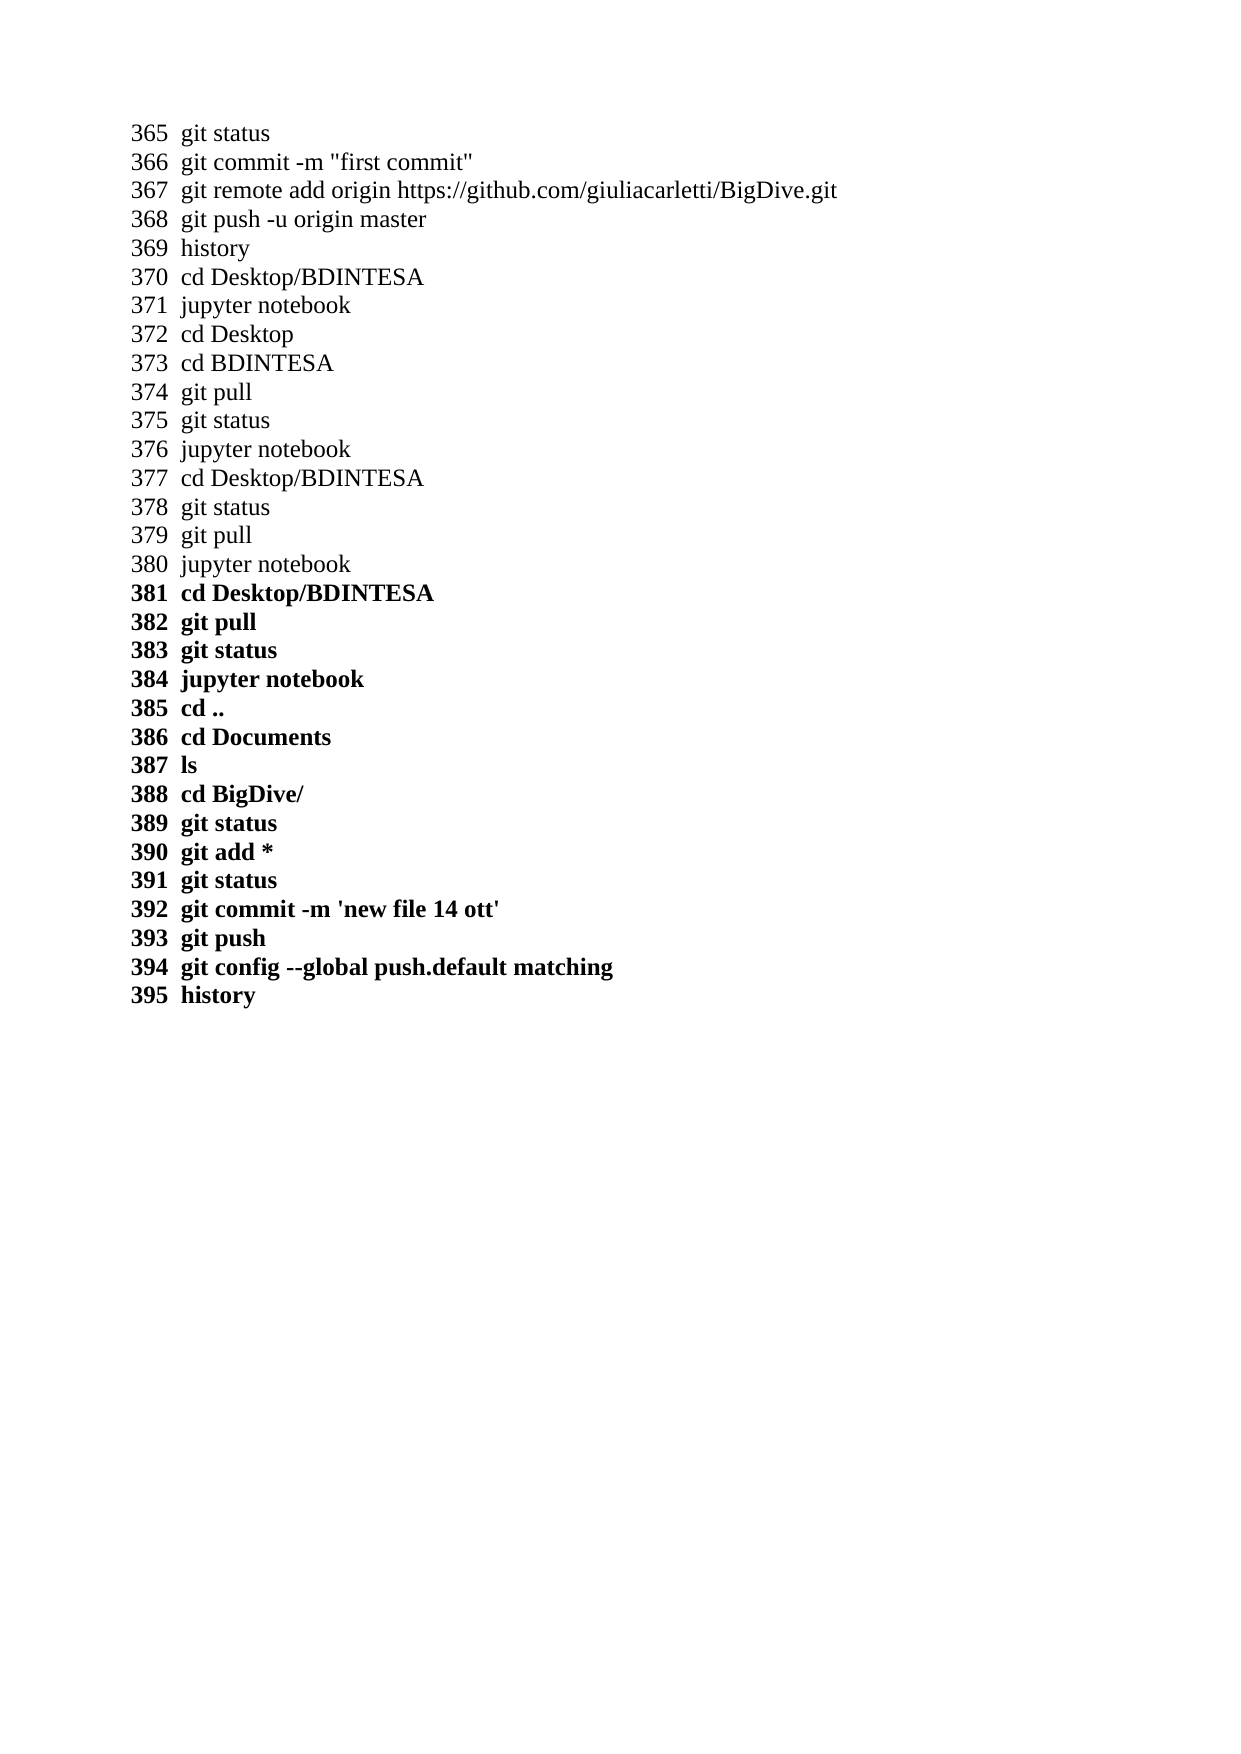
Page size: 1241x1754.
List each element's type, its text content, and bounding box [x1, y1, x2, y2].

text 374 git pull [118, 377, 1122, 406]
text 369 history [118, 233, 1122, 262]
text 377 cd Desktop/BDINTESA [118, 463, 1122, 492]
text 391 git status [118, 866, 1122, 894]
text 389 git status [118, 808, 1122, 837]
text 367 git remote add origin https://github.com/giuliacarletti/BigDive.git [118, 176, 1122, 204]
text 375 git status [118, 406, 1122, 434]
text 382 git pull [118, 607, 1122, 636]
text 379 git pull [118, 521, 1122, 549]
text 365 git status [118, 118, 1122, 147]
text 376 jupyter notebook [118, 434, 1122, 463]
text 388 cd BigDive/ [118, 779, 1122, 808]
text 371 jupyter notebook [118, 291, 1122, 319]
text 384 jupyter notebook [118, 664, 1122, 693]
text 381 cd Desktop/BDINTESA [118, 578, 1122, 607]
text 380 jupyter notebook [118, 549, 1122, 578]
text 387 ls [118, 751, 1122, 779]
text 370 cd Desktop/BDINTESA [118, 262, 1122, 291]
text 395 history [118, 981, 1122, 1009]
text 383 git status [118, 636, 1122, 664]
text 378 git status [118, 492, 1122, 521]
text 390 git add * [118, 837, 1122, 866]
text 393 git push [118, 923, 1122, 952]
text 392 git commit -m 'new file 14 ott' [118, 894, 1122, 923]
text 372 cd Desktop [118, 319, 1122, 348]
text 373 cd BDINTESA [118, 348, 1122, 377]
text 394 git config --global push.default matching [118, 952, 1122, 981]
text 368 git push -u origin master [118, 204, 1122, 233]
text 385 cd .. [118, 693, 1122, 722]
text 386 cd Documents [118, 722, 1122, 751]
text 366 git commit -m "first commit" [118, 147, 1122, 176]
